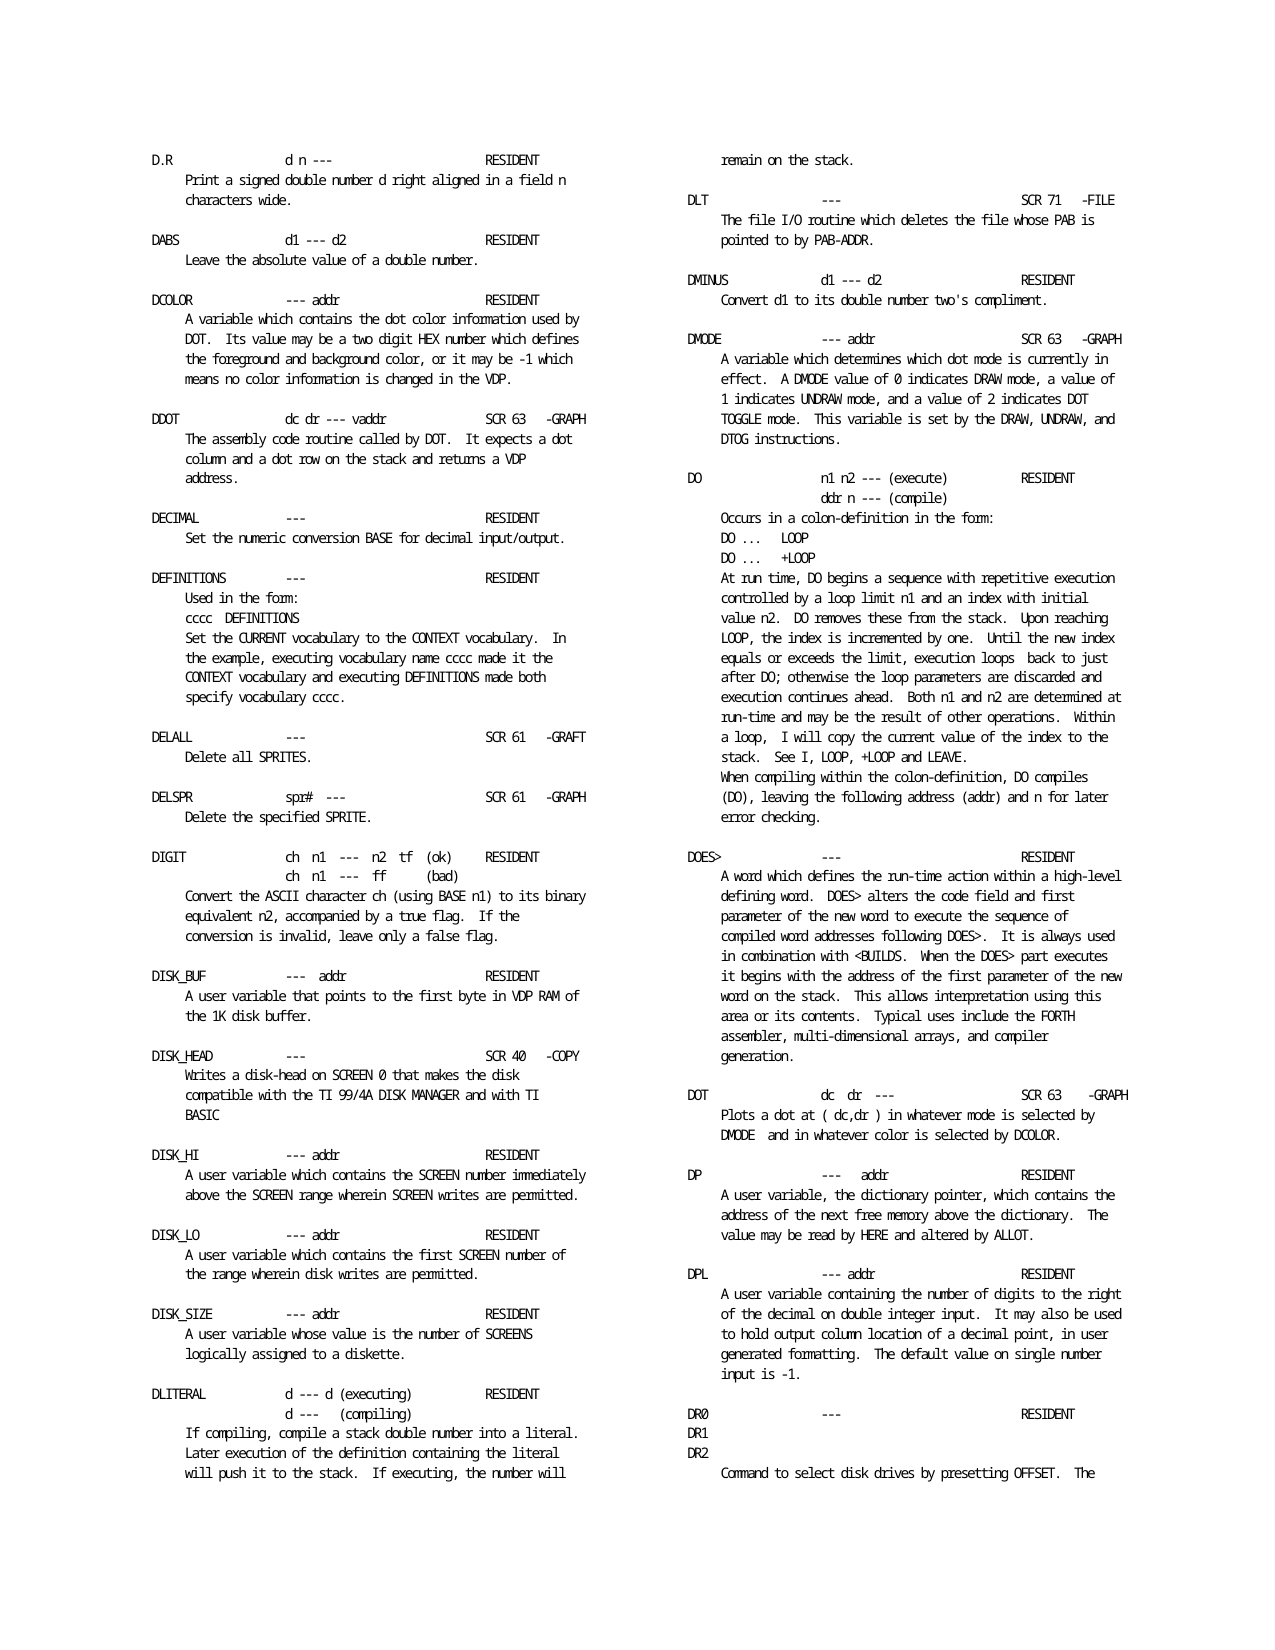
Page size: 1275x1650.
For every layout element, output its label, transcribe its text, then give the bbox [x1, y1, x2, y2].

text BASIC [151, 1105, 642, 1125]
text TOGGLE mode. This variable is set by the DRAW, UNDRAW, and [687, 409, 1177, 428]
text DCOLOR --- addr RESIDENT [151, 289, 642, 309]
text A variable which contains the dot color information used by [151, 309, 642, 329]
text column and a dot row on the stack and returns a VDP [151, 448, 642, 468]
text equivalent n2, accompanied by a true flag. If the [151, 906, 642, 926]
text pointed to by PAB-ADDR. [687, 229, 1177, 249]
text Delete the specified SPRITE. [151, 807, 642, 826]
text compatible with the TI 99/4A DISK MANAGER and with TI [151, 1085, 642, 1105]
text DISK_HEAD --- SCR 40 -COPY [151, 1045, 642, 1065]
text Command to select disk drives by presetting OFFSET. The [687, 1463, 1177, 1483]
text DISK_LO --- addr RESIDENT [151, 1224, 642, 1244]
text Convert d1 to its double number two's compliment. [687, 289, 1177, 309]
text Set the CURRENT vocabulary to the CONTEXT vocabulary. In [151, 627, 642, 647]
text DLT --- SCR 71 -FILE [687, 190, 1177, 210]
text If compiling, compile a stack double number into a literal. [151, 1423, 642, 1443]
text DISK_BUF --- addr RESIDENT [151, 966, 642, 986]
text address. [151, 468, 642, 488]
text DMINUS d1 --- d2 RESIDENT [687, 269, 1177, 289]
text DR2 [687, 1443, 1177, 1463]
text DEFINITIONS --- RESIDENT [151, 568, 642, 588]
text Delete all SPRITES. [151, 747, 642, 767]
text LOOP, the index is incremented by one. Until the new index [687, 627, 1177, 647]
text A user variable that points to the first byte in VDP RAM of [151, 986, 642, 1006]
text DOT. Its value may be a two digit HEX number which defines [151, 329, 642, 349]
text DOES> --- RESIDENT [687, 846, 1177, 866]
text When compiling within the colon-definition, DO compiles [687, 767, 1177, 787]
text A user variable, the dictionary pointer, which contains the [687, 1184, 1177, 1204]
text DO ... LOOP [687, 528, 1177, 548]
text the range wherein disk writes are permitted. [151, 1264, 642, 1284]
text parameter of the new word to execute the sequence of [687, 906, 1177, 926]
text logically assigned to a diskette. [151, 1344, 642, 1364]
text A user variable which contains the SCREEN number immediately [151, 1165, 642, 1184]
text DR1 [687, 1423, 1177, 1443]
text the example, executing vocabulary name cccc made it the [151, 647, 642, 667]
text specify vocabulary cccc. [151, 687, 642, 707]
text run-time and may be the result of other operations. Within [687, 707, 1177, 727]
text DIGIT ch n1 --- n2 tf (ok) RESIDENT [151, 846, 642, 866]
text Used in the form: [151, 588, 642, 608]
text A user variable whose value is the number of SCREENS [151, 1324, 642, 1344]
text DELSPR spr# --- SCR 61 -GRAPH [151, 787, 642, 807]
text in combination with <BUILDS. When the DOES> part executes [687, 946, 1177, 966]
text DMODE and in whatever color is selected by DCOLOR. [687, 1125, 1177, 1145]
text The assembly code routine called by DOT. It expects a dot [151, 428, 642, 448]
text a loop, I will copy the current value of the index to the [687, 727, 1177, 747]
text Leave the absolute value of a double number. [151, 249, 642, 269]
text remain on the stack. [687, 150, 1177, 170]
text it begins with the address of the first parameter of the new [687, 966, 1177, 986]
text conversion is invalid, leave only a false flag. [151, 926, 642, 946]
text word on the stack. This allows interpretation using this [687, 986, 1177, 1006]
text the 1K disk buffer. [151, 1006, 642, 1025]
text (DO), leaving the following address (addr) and n for later [687, 787, 1177, 807]
text Print a signed double number d right aligned in a field n [151, 170, 642, 190]
text At run time, DO begins a sequence with repetitive execution [687, 568, 1177, 588]
text DISK_SIZE --- addr RESIDENT [151, 1304, 642, 1324]
text A word which defines the run-time action within a high-level [687, 866, 1177, 886]
text input is -1. [687, 1364, 1177, 1383]
text ddr n --- (compile) [687, 488, 1177, 508]
text compiled word addresses following DOES>. It is always used [687, 926, 1177, 946]
text means no color information is changed in the VDP. [151, 369, 642, 389]
text DELALL --- SCR 61 -GRAFT [151, 727, 642, 747]
text after DO; otherwise the loop parameters are discarded and [687, 667, 1177, 687]
text to hold output column location of a decimal point, in user [687, 1324, 1177, 1344]
text DO n1 n2 --- (execute) RESIDENT [687, 468, 1177, 488]
text DDOT dc dr --- vaddr SCR 63 -GRAPH [151, 409, 642, 428]
text DPL --- addr RESIDENT [687, 1264, 1177, 1284]
text DECIMAL --- RESIDENT [151, 508, 642, 528]
text Set the numeric conversion BASE for decimal input/output. [151, 528, 642, 548]
text assembler, multi-dimensional arrays, and compiler [687, 1025, 1177, 1045]
text generation. [687, 1045, 1177, 1065]
text DMODE --- addr SCR 63 -GRAPH [687, 329, 1177, 349]
text DLITERAL d --- d (executing) RESIDENT [151, 1383, 642, 1403]
text ch n1 --- ff (bad) [151, 866, 642, 886]
text Occurs in a colon-definition in the form: [687, 508, 1177, 528]
text will push it to the stack. If executing, the number will [151, 1463, 642, 1483]
text Plots a dot at ( dc,dr ) in whatever mode is selected by [687, 1105, 1177, 1125]
text D.R d n --- RESIDENT [151, 150, 642, 170]
text DP --- addr RESIDENT [687, 1165, 1177, 1184]
text defining word. DOES> alters the code field and first [687, 886, 1177, 906]
text equals or exceeds the limit, execution loops back to just [687, 647, 1177, 667]
text execution continues ahead. Both n1 and n2 are determined at [687, 687, 1177, 707]
text Writes a disk-head on SCREEN 0 that makes the disk [151, 1065, 642, 1085]
text DO ... +LOOP [687, 548, 1177, 568]
text stack. See I, LOOP, +LOOP and LEAVE. [687, 747, 1177, 767]
text cccc DEFINITIONS [151, 608, 642, 627]
text value n2. DO removes these from the stack. Upon reaching [687, 608, 1177, 627]
text effect. A DMODE value of 0 indicates DRAW mode, a value of [687, 369, 1177, 389]
text DISK_HI --- addr RESIDENT [151, 1145, 642, 1165]
text DTOG instructions. [687, 428, 1177, 448]
text generated formatting. The default value on single number [687, 1344, 1177, 1364]
text area or its contents. Typical uses include the FORTH [687, 1006, 1177, 1025]
text d --- (compiling) [151, 1403, 642, 1423]
text 1 indicates UNDRAW mode, and a value of 2 indicates DOT [687, 389, 1177, 409]
text CONTEXT vocabulary and executing DEFINITIONS made both [151, 667, 642, 687]
text A variable which determines which dot mode is currently in [687, 349, 1177, 369]
text DOT dc dr --- SCR 63 -GRAPH [687, 1085, 1177, 1105]
text Convert the ASCII character ch (using BASE n1) to its binary [151, 886, 642, 906]
text of the decimal on double integer input. It may also be used [687, 1304, 1177, 1324]
text the foreground and background color, or it may be -1 which [151, 349, 642, 369]
text controlled by a loop limit n1 and an index with initial [687, 588, 1177, 608]
text address of the next free memory above the dictionary. The [687, 1204, 1177, 1224]
text above the SCREEN range wherein SCREEN writes are permitted. [151, 1184, 642, 1204]
text The file I/O routine which deletes the file whose PAB is [687, 210, 1177, 229]
text DR0 --- RESIDENT [687, 1403, 1177, 1423]
text characters wide. [151, 190, 642, 210]
text DABS d1 --- d2 RESIDENT [151, 229, 642, 249]
text A user variable containing the number of digits to the right [687, 1284, 1177, 1304]
text A user variable which contains the first SCREEN number of [151, 1244, 642, 1264]
text error checking. [687, 807, 1177, 826]
text Later execution of the definition containing the literal [151, 1443, 642, 1463]
text value may be read by HERE and altered by ALLOT. [687, 1224, 1177, 1244]
